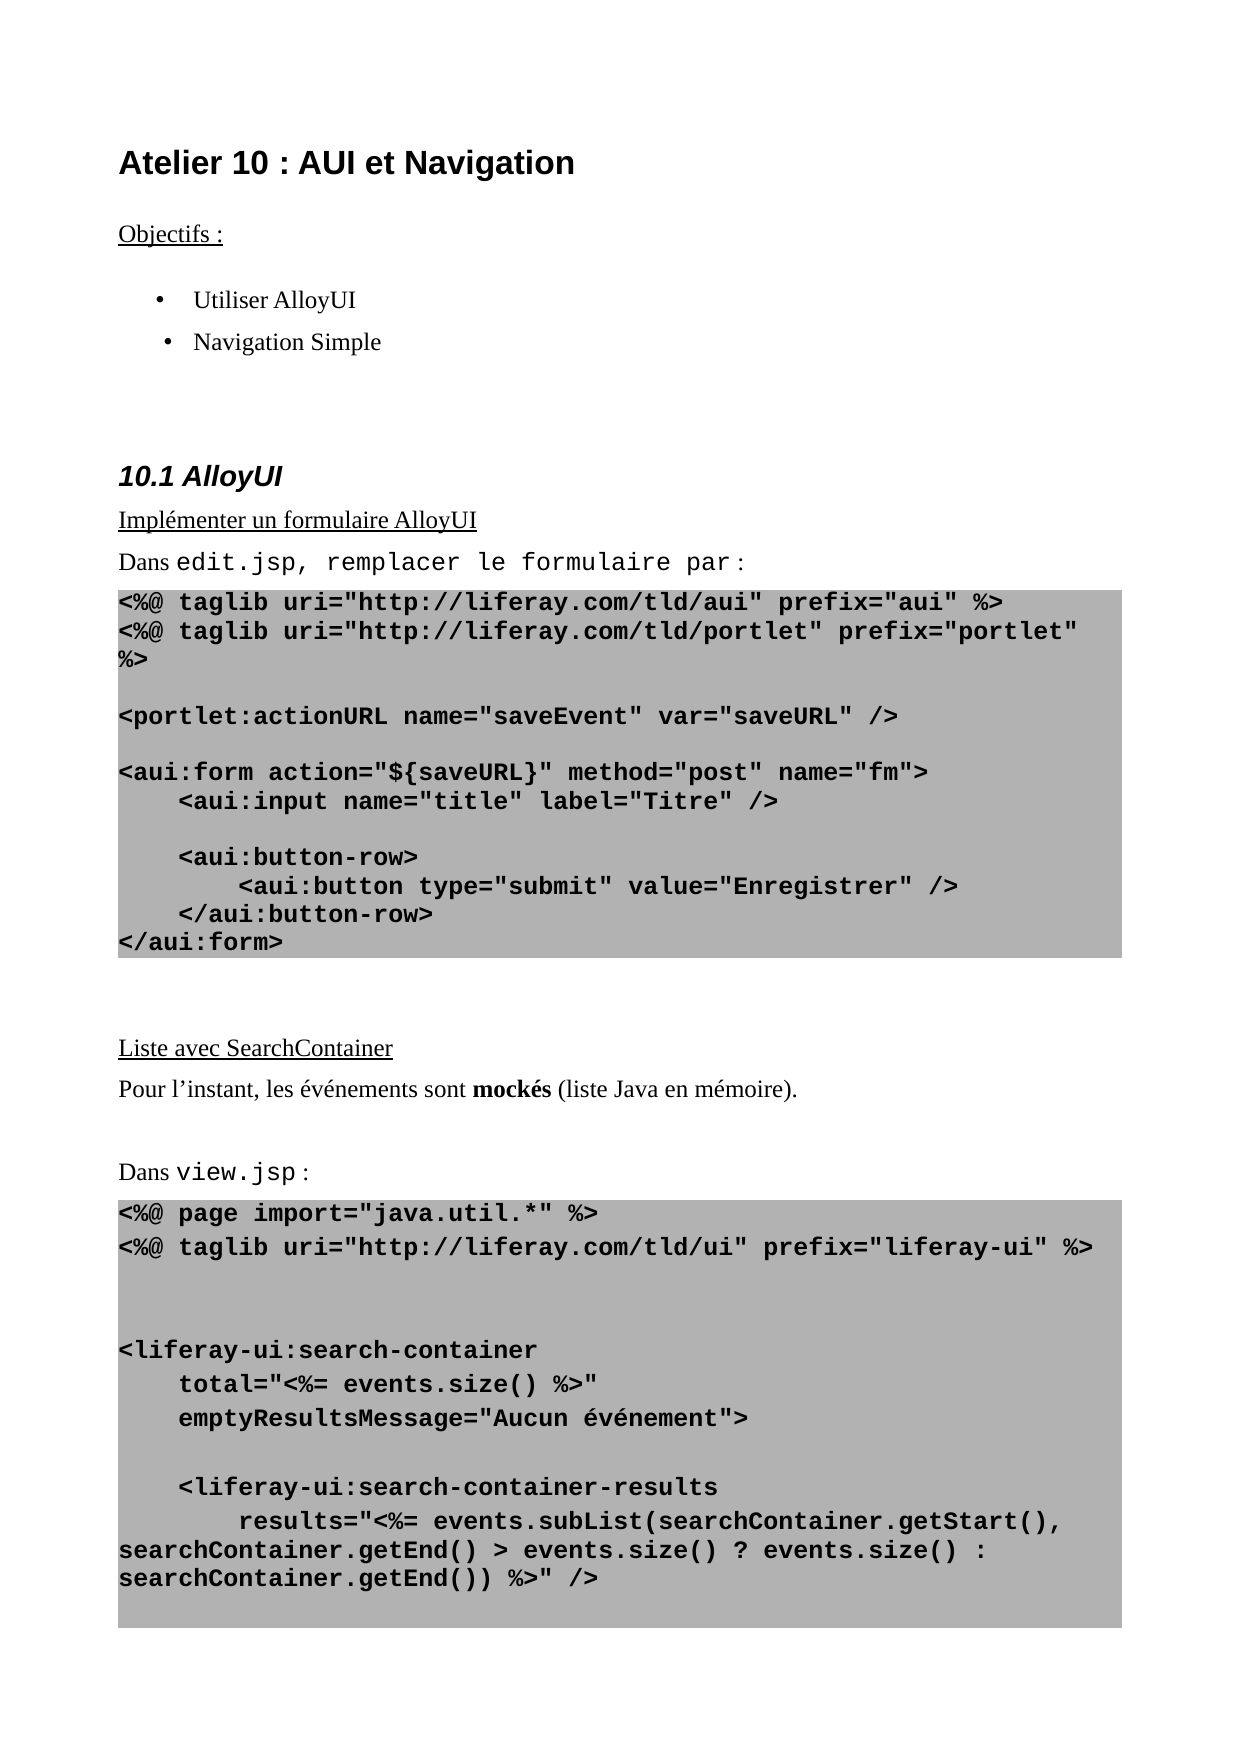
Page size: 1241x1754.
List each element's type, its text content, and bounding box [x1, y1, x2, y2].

text Pour l’instant, les événements sont mockés (liste Java en mémoire). [118, 1074, 1122, 1103]
text <%@ taglib uri="http://liferay.com/tld/aui" prefix="aui" %> <%@ taglib uri="http://liferay.com/tld/portlet" prefix="portlet" %> <portlet:actionURL name="saveEvent" var="saveURL" /> <aui:form action="${saveURL}" method="post" name="fm"> <aui:input name="title" label="Titre" /> <aui:button-row> <aui:button type="submit" value="Enregistrer" /> </aui:button-row> </aui:form> [118, 590, 1122, 958]
text <%@ taglib uri="http://liferay.com/tld/ui" prefix="liferay-ui" %> [118, 1235, 1122, 1263]
list Utiliser AlloyUI [156, 286, 1122, 314]
text Objectifs : [118, 219, 1122, 248]
text <%@ page import="java.util.*" %> [118, 1200, 1122, 1229]
text Liste avec SearchContainer [118, 1033, 1122, 1062]
subtitle 10.1 AlloyUI [118, 459, 1122, 493]
text Implémenter un formulaire AlloyUI [118, 505, 1122, 534]
text total="<%= events.size() %>" [118, 1372, 1122, 1400]
subtitle Atelier 10 : AUI et Navigation [118, 143, 1122, 182]
text Dans view.jsp : [118, 1157, 1122, 1188]
text results="<%= events.subList(searchContainer.getStart(), searchContainer.getEnd() > events.size() ? events.size() : searchContainer.getEnd()) %>" /> [118, 1509, 1122, 1594]
text emptyResultsMessage="Aucun événement"> [118, 1406, 1122, 1434]
text <liferay-ui:search-container [118, 1337, 1122, 1366]
text Dans edit.jsp, remplacer le formulaire par : [118, 547, 1122, 577]
list Navigation Simple [164, 327, 1122, 356]
text <liferay-ui:search-container-results [118, 1474, 1122, 1503]
